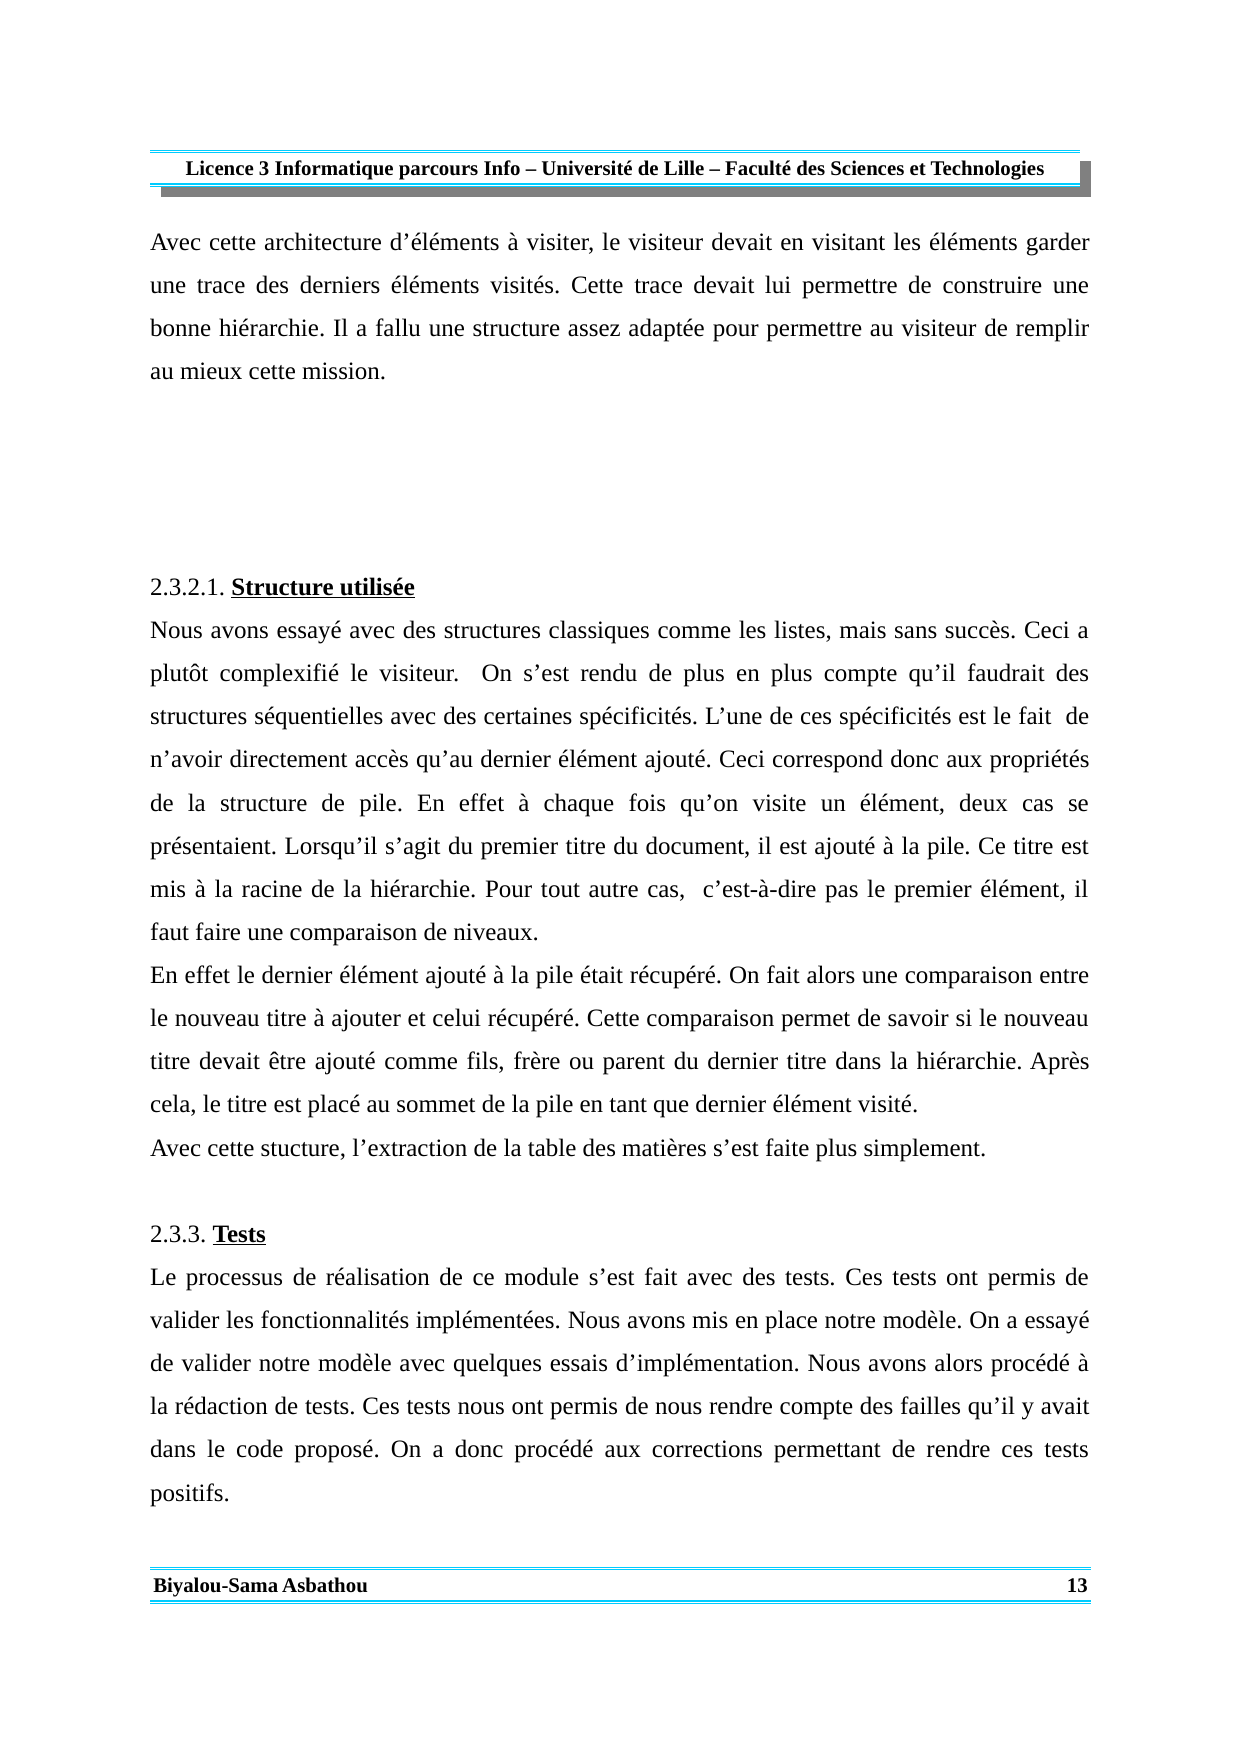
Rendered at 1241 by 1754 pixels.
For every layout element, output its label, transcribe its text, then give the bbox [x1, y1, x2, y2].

text Avec cette stucture, l’extraction de la table des matières s’est faite plus simplement. [150, 1133, 1091, 1161]
text 2.3.3. Tests [150, 1219, 1091, 1248]
text Le processus de réalisation de ce module s’est fait avec des tests. Ces tests ont permis de valider les fonctionnalités implémentées. Nous avons mis en place notre modèle. On a essayé de valider notre modèle avec quelques essais d’implémentation. Nous avons alors procédé à la rédaction de tests. Ces tests nous ont permis de nous rendre compte des failles qu’il y avait dans le code proposé. On a donc procédé aux corrections permettant de rendre ces tests positifs. [150, 1262, 1091, 1506]
text En effet le dernier élément ajouté à la pile était récupéré. On fait alors une comparaison entre le nouveau titre à ajouter et celui récupéré. Cette comparaison permet de savoir si le nouveau titre devait être ajouté comme fils, frère ou parent du dernier titre dans la hiérarchie. Après cela, le titre est placé au sommet de la pile en tant que dernier élément visité. [150, 960, 1091, 1118]
text Avec cette architecture d’éléments à visiter, le visiteur devait en visitant les éléments garder une trace des derniers éléments visités. Cette trace devait lui permettre de construire une bonne hiérarchie. Il a fallu une structure assez adaptée pour permettre au visiteur de remplir au mieux cette mission. [150, 227, 1091, 385]
text Nous avons essayé avec des structures classiques comme les listes, mais sans succès. Ceci a plutôt complexifié le visiteur. On s’est rendu de plus en plus compte qu’il faudrait des structures séquentielles avec des certaines spécificités. L’une de ces spécificités est le fait de n’avoir directement accès qu’au dernier élément ajouté. Ceci correspond donc aux propriétés de la structure de pile. En effet à chaque fois qu’on visite un élément, deux cas se présentaient. Lorsqu’il s’agit du premier titre du document, il est ajouté à la pile. Ce titre est mis à la racine de la hiérarchie. Pour tout autre cas, c’est-à-dire pas le premier élément, il faut faire une comparaison de niveaux. [150, 615, 1091, 946]
text 2.3.2.1. Structure utilisée [150, 572, 1091, 601]
